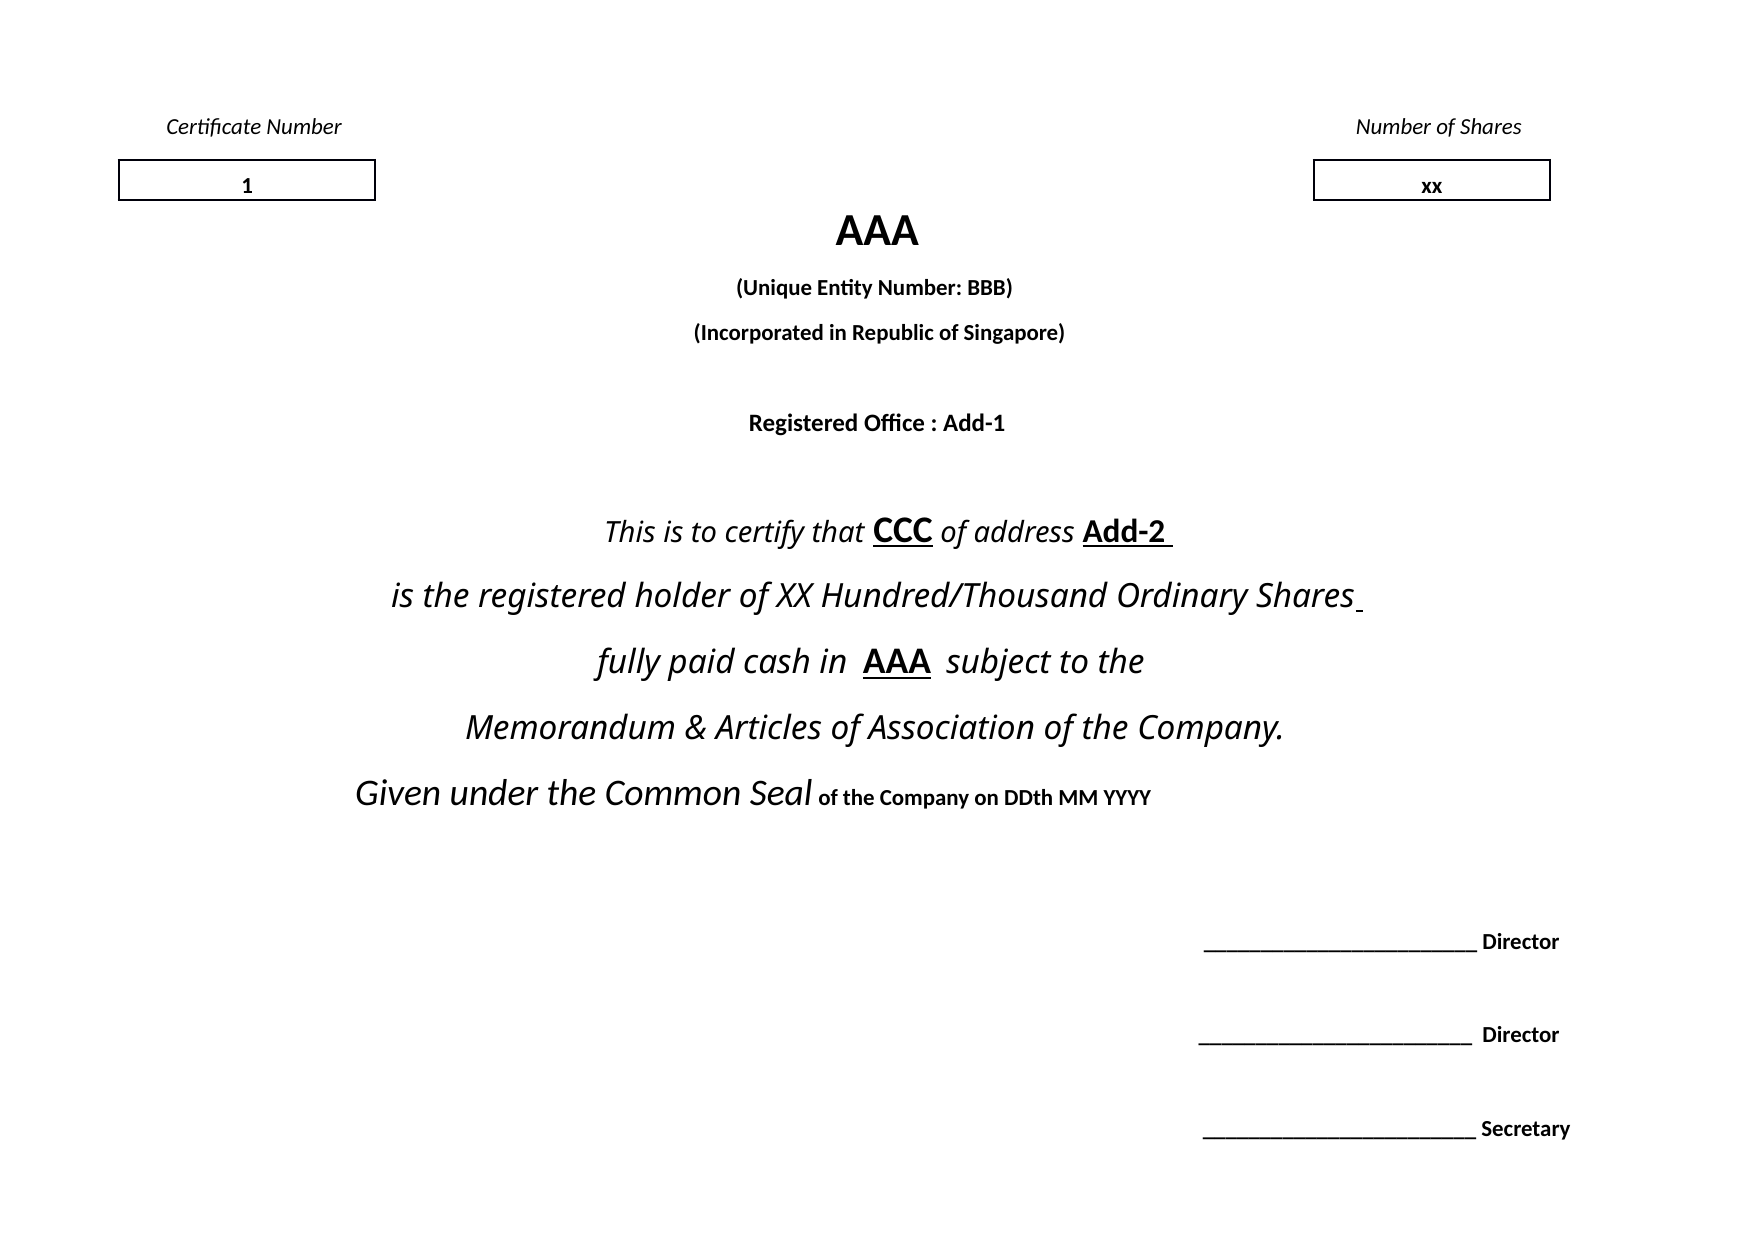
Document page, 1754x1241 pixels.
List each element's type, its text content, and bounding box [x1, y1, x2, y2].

text is the registered holder of XX Hundred/Thousand Ordinary Shares [130, 572, 1624, 618]
text This is to certify that CCC of address Add-2 [130, 506, 1624, 552]
text Memorandum & Articles of Association of the Company. [130, 703, 1624, 749]
text (Incorporated in Republic of Singapore) [130, 318, 1624, 346]
text Certificate Number Number of Shares [130, 112, 1624, 140]
text Given under the Common Seal of the Company on DDth MM YYYY [280, 769, 1624, 814]
table_header 1 [120, 161, 374, 199]
text fully paid cash in AAA subject to the [130, 637, 1624, 684]
text Registered Office : Add-1 [130, 407, 1624, 438]
text ________________________ Director [130, 1021, 1624, 1049]
text (Unique Entity Number: BBB) [130, 273, 1624, 301]
text ________________________ Director [130, 927, 1624, 956]
table_header [376, 159, 623, 199]
text ________________________ Secretary [130, 1114, 1624, 1142]
table_header xx [1315, 161, 1549, 199]
text AAA [130, 201, 1624, 257]
table_header [623, 159, 1313, 199]
